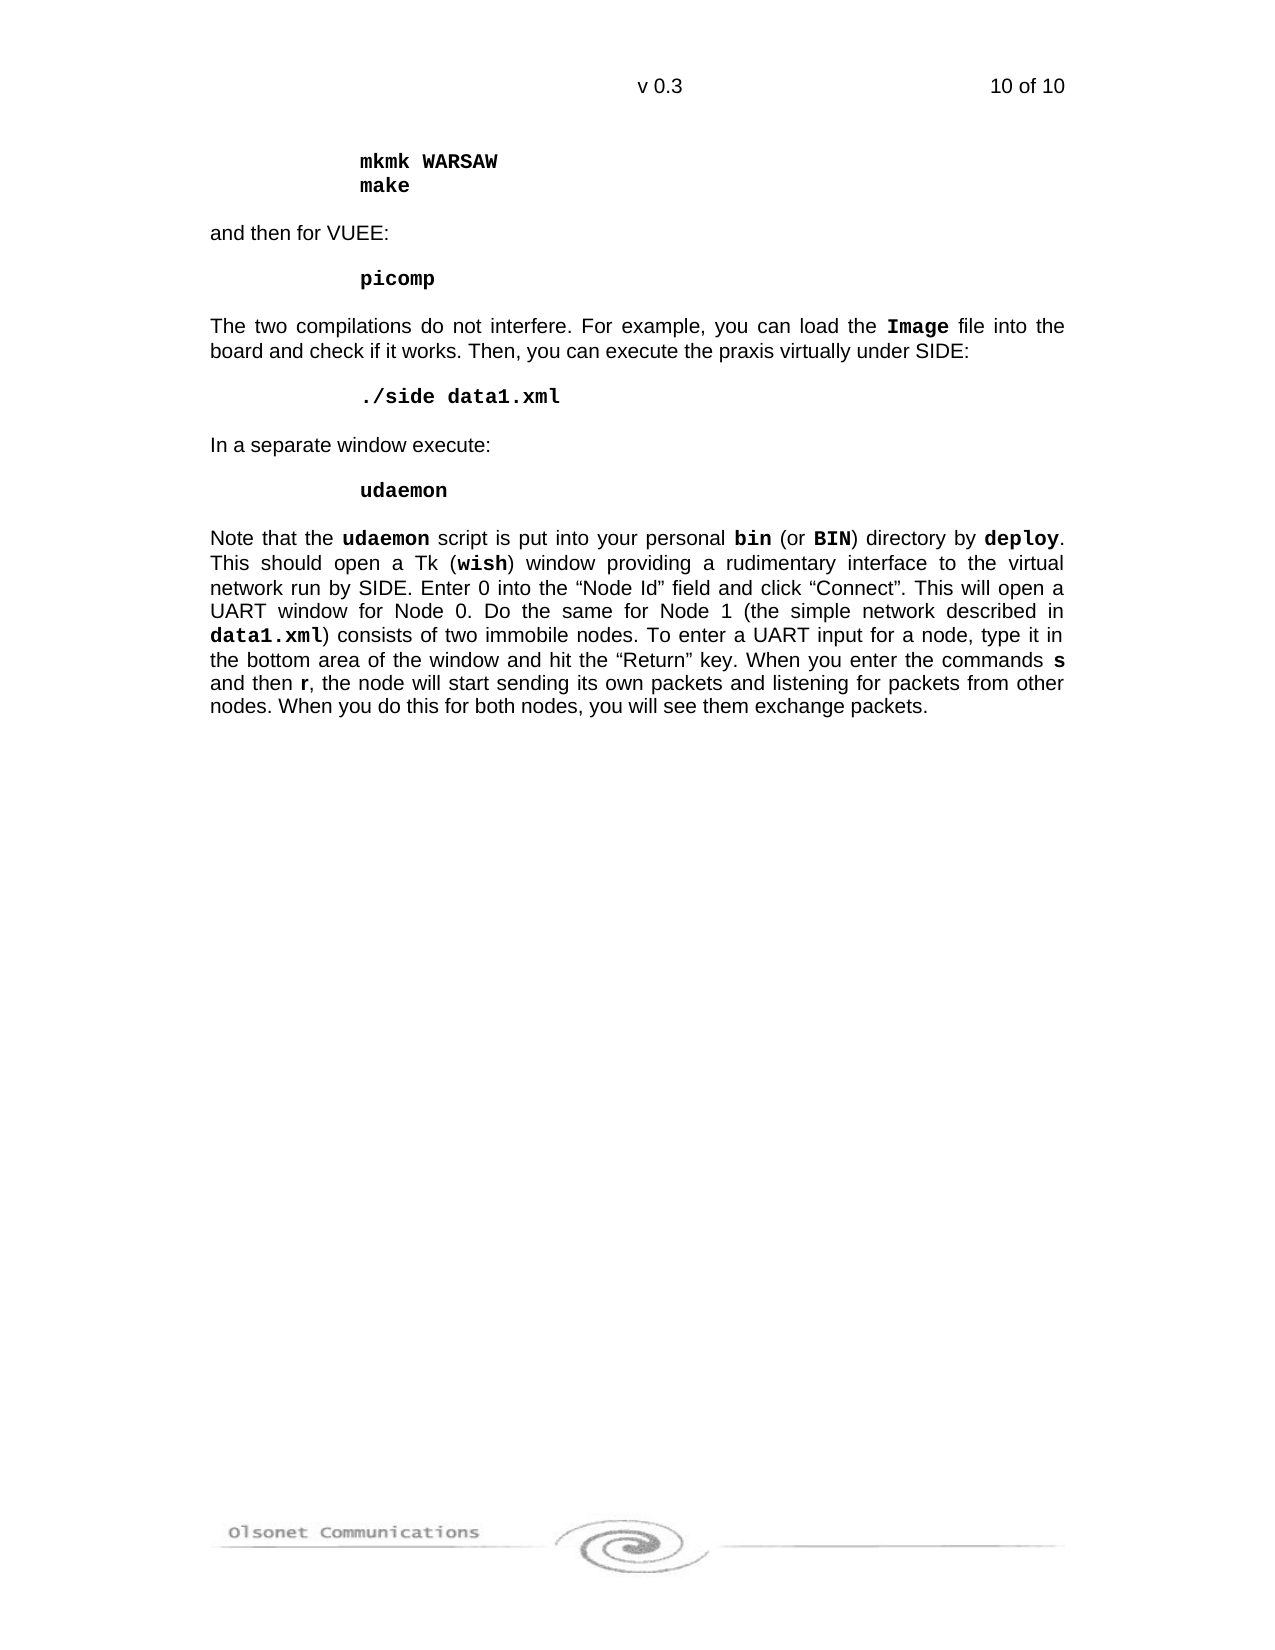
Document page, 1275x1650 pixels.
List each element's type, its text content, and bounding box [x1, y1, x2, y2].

text udaemon [210, 480, 1065, 503]
picture [210, 1504, 1065, 1596]
text and then for VUEE: [210, 221, 1065, 245]
text ./side data1.xml [210, 386, 1065, 410]
text make [210, 174, 1065, 198]
text picomp [210, 268, 1065, 292]
text mkmk WARSAW [210, 151, 1065, 174]
text Note that the udaemon script is put into your personal bin (or BIN) directory by deploy. This should open a Tk (wish) window providing a rudimentary interface to the virtual network run by SIDE. Enter 0 into the “Node Id” field and click “Connect”. This will open a UART window for Node 0. Do the same for Node 1 (the simple network described in data1.xml) consists of two immobile nodes. To enter a UART input for a node, type it in the bottom area of the window and hit the “Return” key. When you enter the commands s and then r, the node will start sending its own packets and listening for packets from other nodes. When you do this for both nodes, you will see them exchange packets. [210, 527, 1065, 718]
text The two compilations do not interfere. For example, you can load the Image file into the board and check if it works. Then, you can execute the praxis virtually under SIDE: [210, 315, 1065, 363]
text In a separate window execute: [210, 433, 1065, 456]
